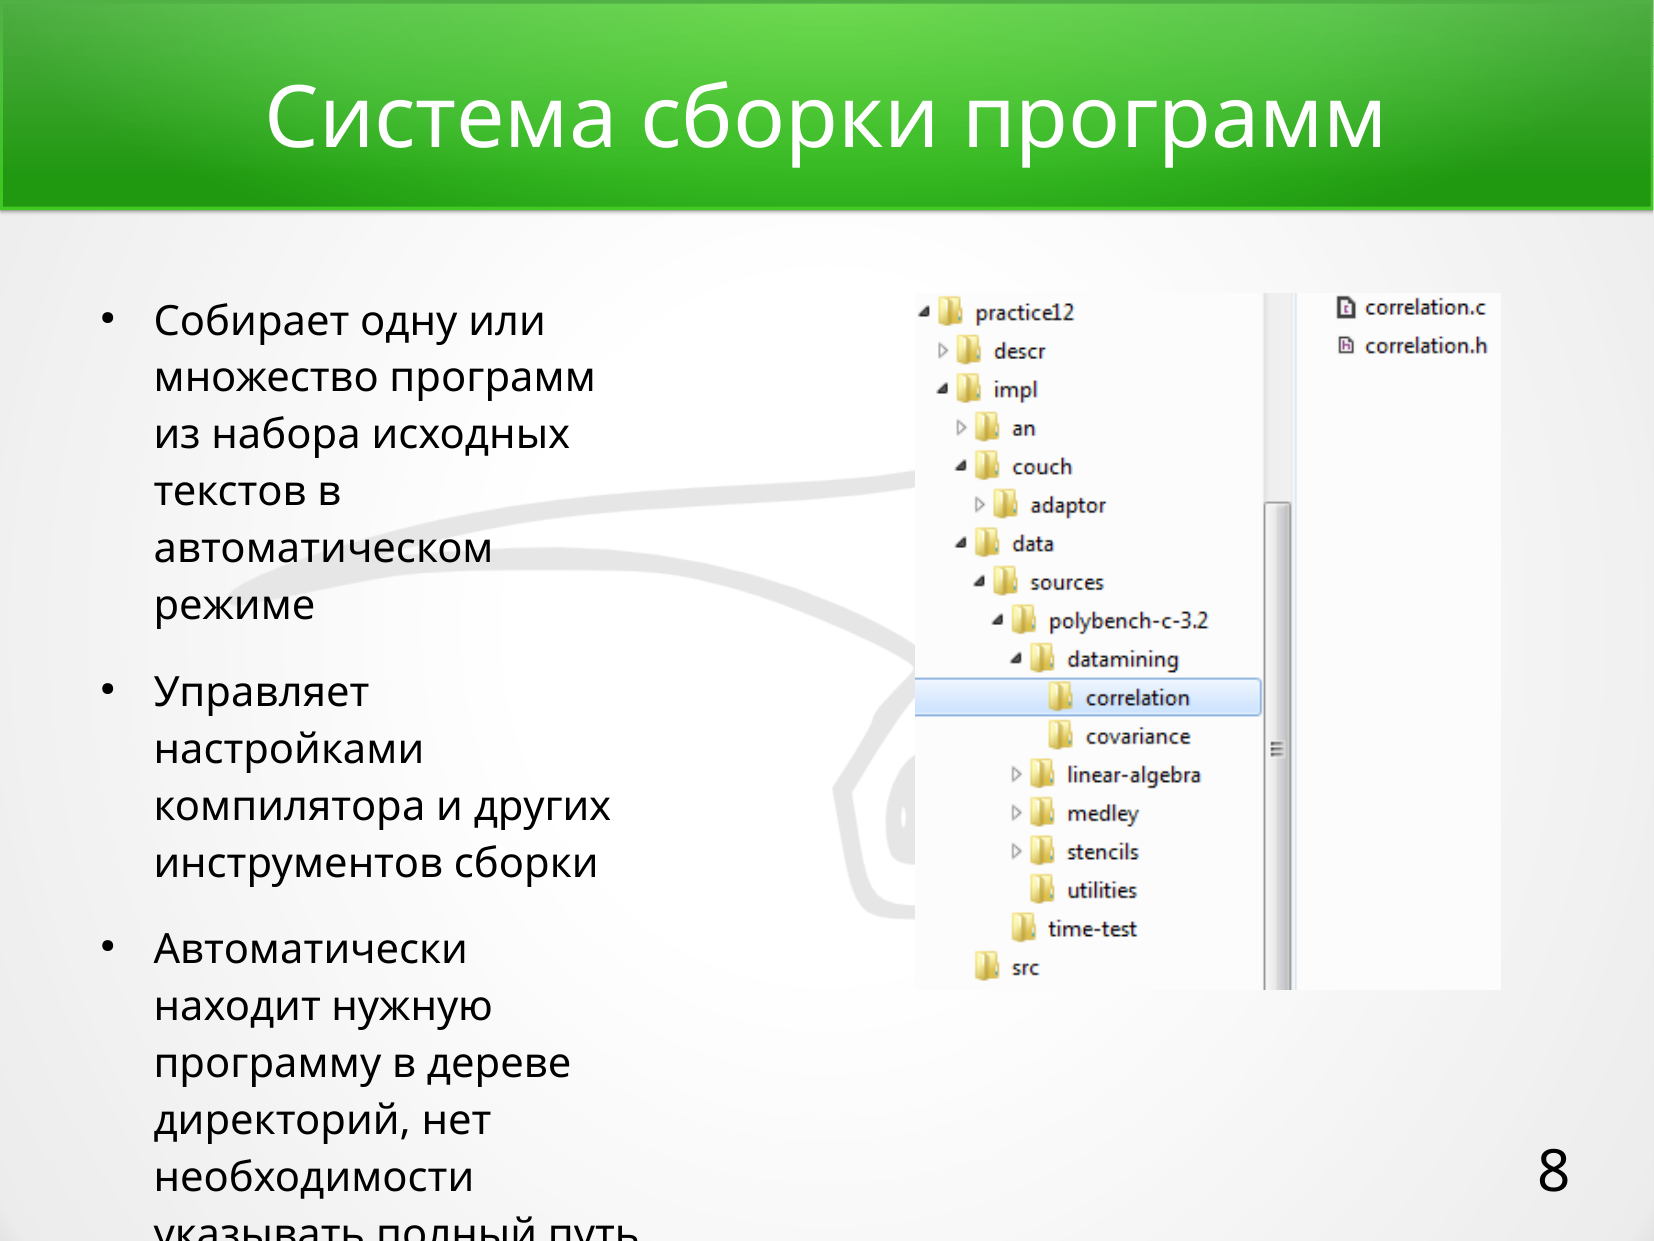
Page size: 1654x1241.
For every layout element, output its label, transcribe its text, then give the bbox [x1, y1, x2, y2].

list Собирает одну или множество программ из набора исходных текстов в автоматическом режиме Управляет настройками компилятора и других инструментов сборки Автоматически находит нужную программу в дереве директорий, нет необходимости указывать полный путь [82, 290, 646, 1171]
picture [646, 293, 1501, 991]
title Система сборки программ [82, 49, 1571, 179]
